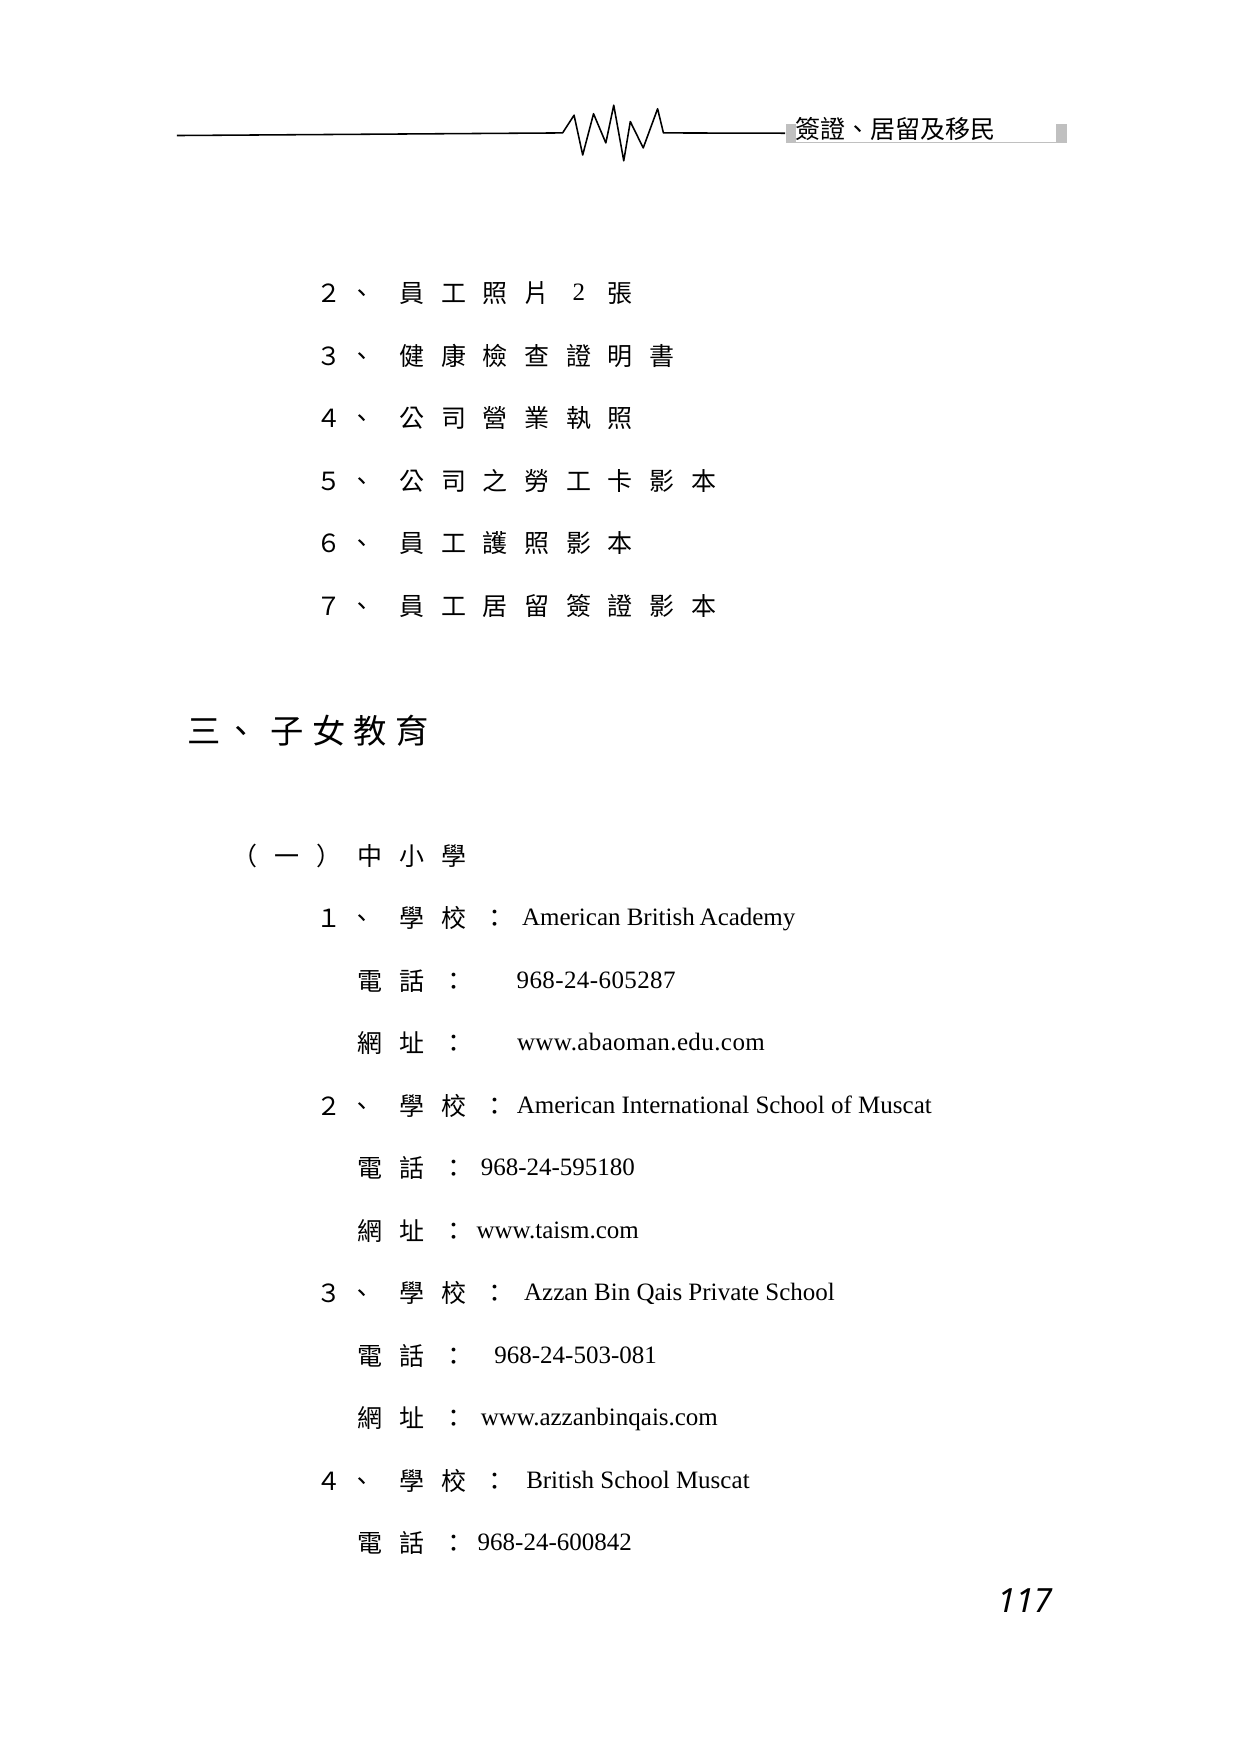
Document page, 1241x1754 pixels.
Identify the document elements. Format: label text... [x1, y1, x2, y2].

text １、學校：American British Academy [281, 875, 1058, 938]
text 三、子女教育 [183, 688, 1058, 750]
text 網址：www.taism.com [328, 1188, 1058, 1250]
text ５、公司之勞工卡影本 [281, 438, 1058, 500]
text 電話：968-24-503-081 [328, 1313, 1058, 1375]
text ２、員工照片2張 [281, 250, 1058, 313]
text ４、學校：British School Muscat [281, 1438, 1058, 1500]
text ６、員工護照影本 [281, 500, 1058, 563]
text ４、公司營業執照 [281, 375, 1058, 438]
text （一）中小學 [207, 813, 1058, 875]
text ３、健康檢查證明書 [281, 313, 1058, 375]
text 電話：968-24-605287 [328, 938, 1058, 1000]
text 網址：www.abaoman.edu.com [328, 1000, 1058, 1063]
text 電話：968-24-600842 [328, 1500, 1058, 1563]
text ３、學校：Azzan Bin Qais Private School [281, 1250, 1058, 1313]
text ２、學校：American International School of Muscat [281, 1063, 1058, 1125]
text 網址：www.azzanbinqais.com [328, 1375, 1058, 1438]
text 電話：968-24-595180 [328, 1125, 1058, 1188]
text ７、員工居留簽證影本 [281, 563, 1058, 625]
